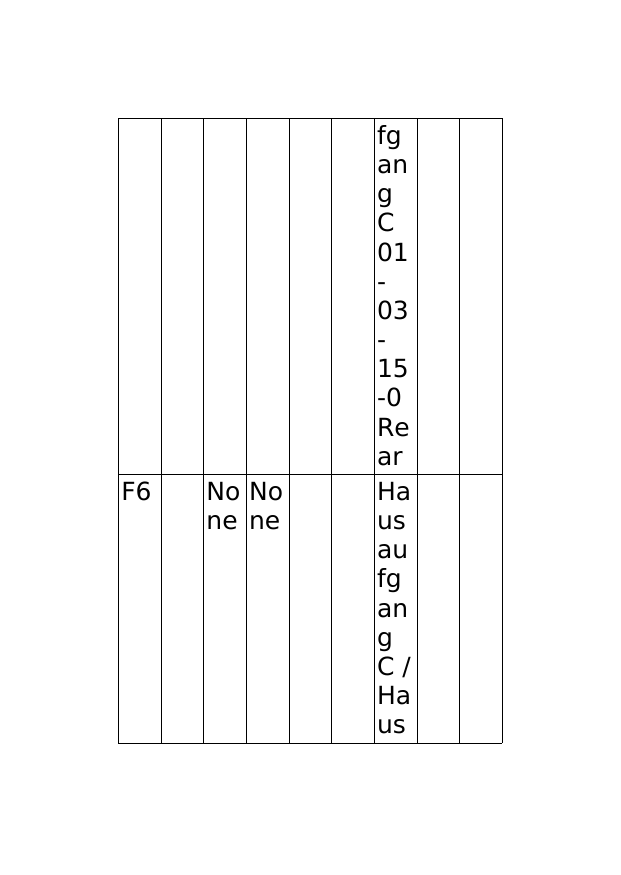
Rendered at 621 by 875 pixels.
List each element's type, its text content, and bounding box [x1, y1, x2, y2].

table_cell [332, 119, 374, 474]
table_cell fgang C 01-03-15-0 Rear [375, 119, 417, 474]
table_cell [418, 475, 459, 742]
table_cell [119, 119, 161, 474]
table_cell [290, 475, 331, 742]
table_cell [204, 119, 246, 474]
table_cell F6 [119, 475, 161, 742]
table_cell [418, 119, 459, 474]
table_cell [290, 119, 331, 474]
table_cell None [204, 475, 246, 742]
table_cell [162, 475, 203, 742]
table_cell [332, 475, 374, 742]
table_cell None [247, 475, 289, 742]
table_cell [162, 119, 203, 474]
table_cell [460, 119, 502, 474]
table_cell [460, 475, 502, 742]
table_cell [247, 119, 289, 474]
table_cell Hausaufgang C / Haus [375, 475, 417, 742]
